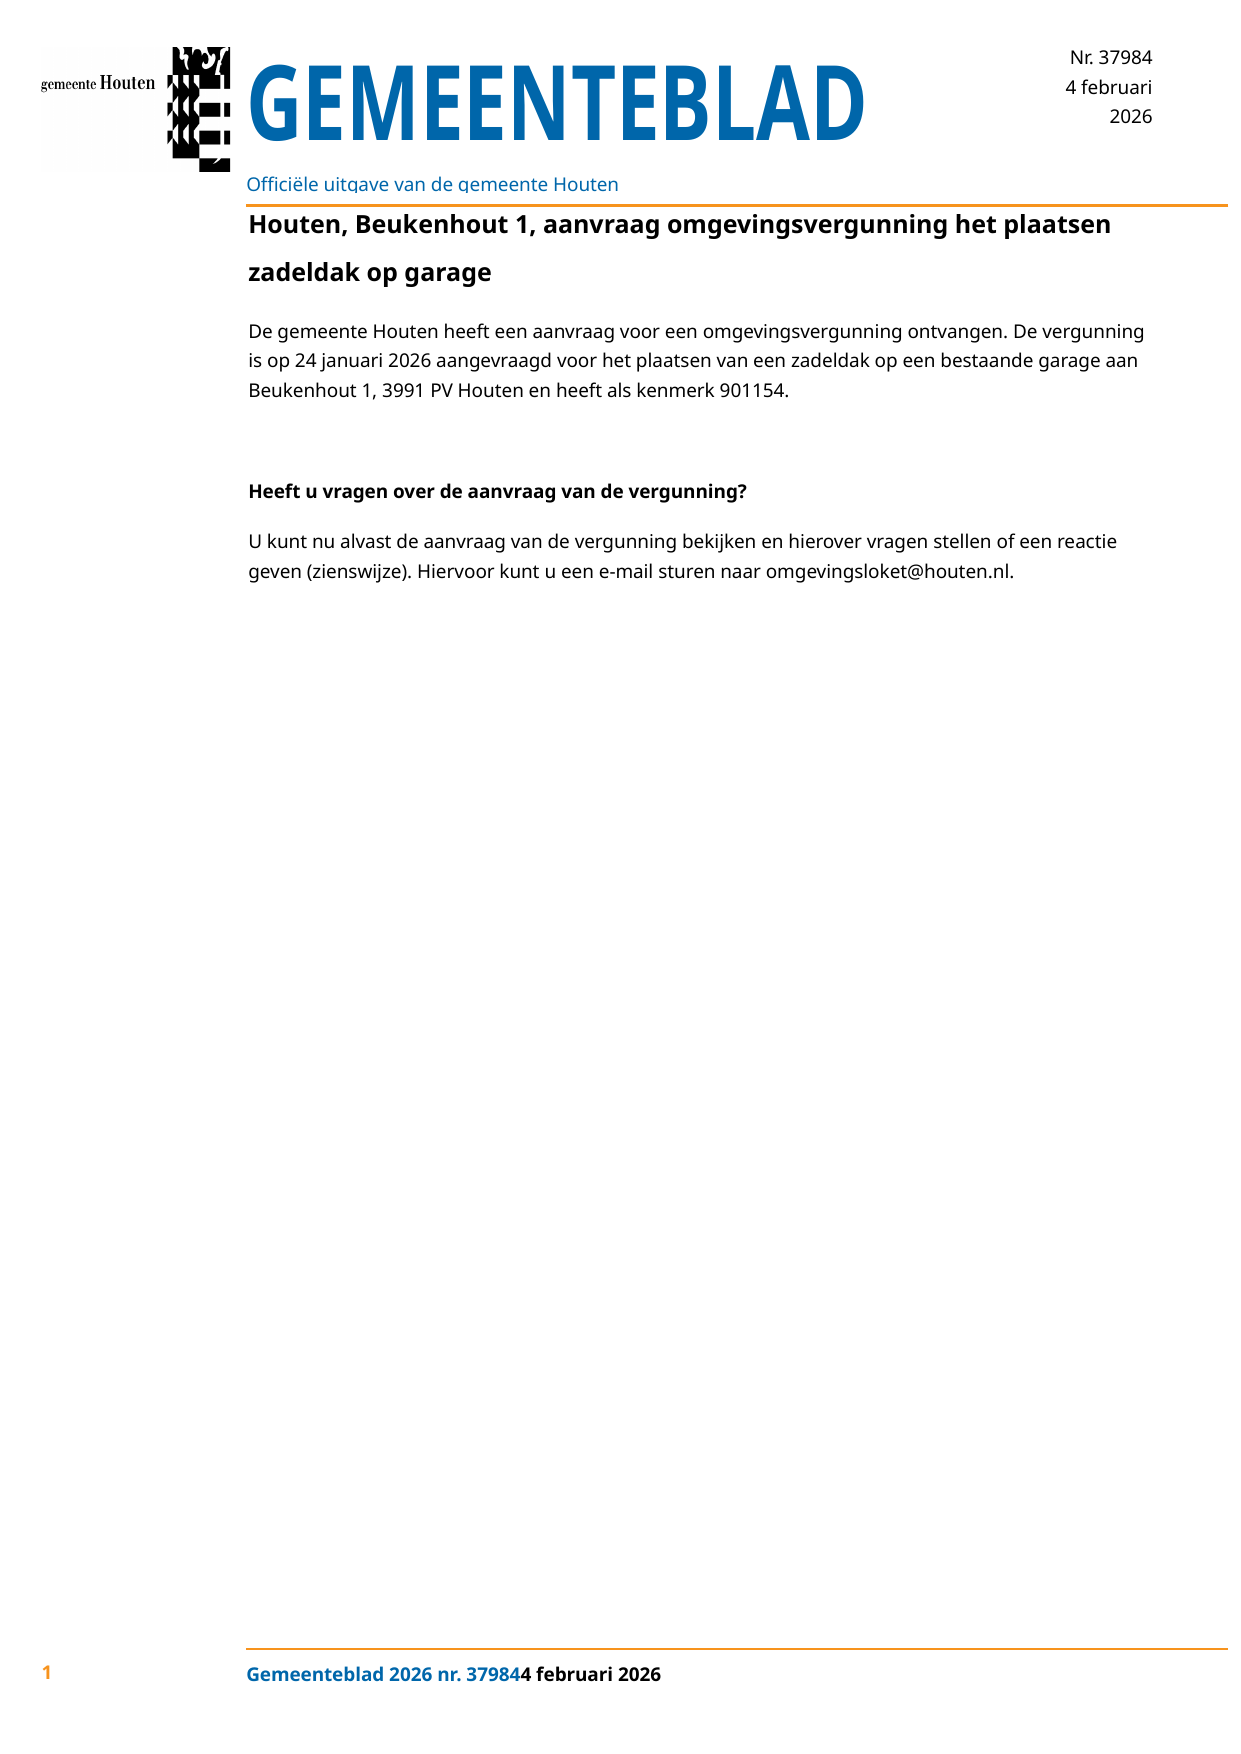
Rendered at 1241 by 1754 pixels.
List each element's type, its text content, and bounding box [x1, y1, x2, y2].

picture [41, 47, 231, 172]
text Heeft u vragen over de aanvraag van de vergunning? [248, 478, 1152, 504]
text Houten, Beukenhout 1, aanvraag omgevingsvergunning het plaatsen zadeldak op garage [248, 207, 1152, 288]
text De gemeente Houten heeft een aanvraag voor een omgevingsvergunning ontvangen. De vergunning is op 24 januari 2026 aangevraagd voor het plaatsen van een zadeldak op een bestaande garage aan Beukenhout 1, 3991 PV Houten en heeft als kenmerk 901154. [248, 318, 1152, 403]
text U kunt nu alvast de aanvraag van de vergunning bekijken en hierover vragen stellen of een reactie geven (zienswijze). Hiervoor kunt u een e-mail sturen naar omgevingsloket@houten.nl. [248, 528, 1152, 584]
